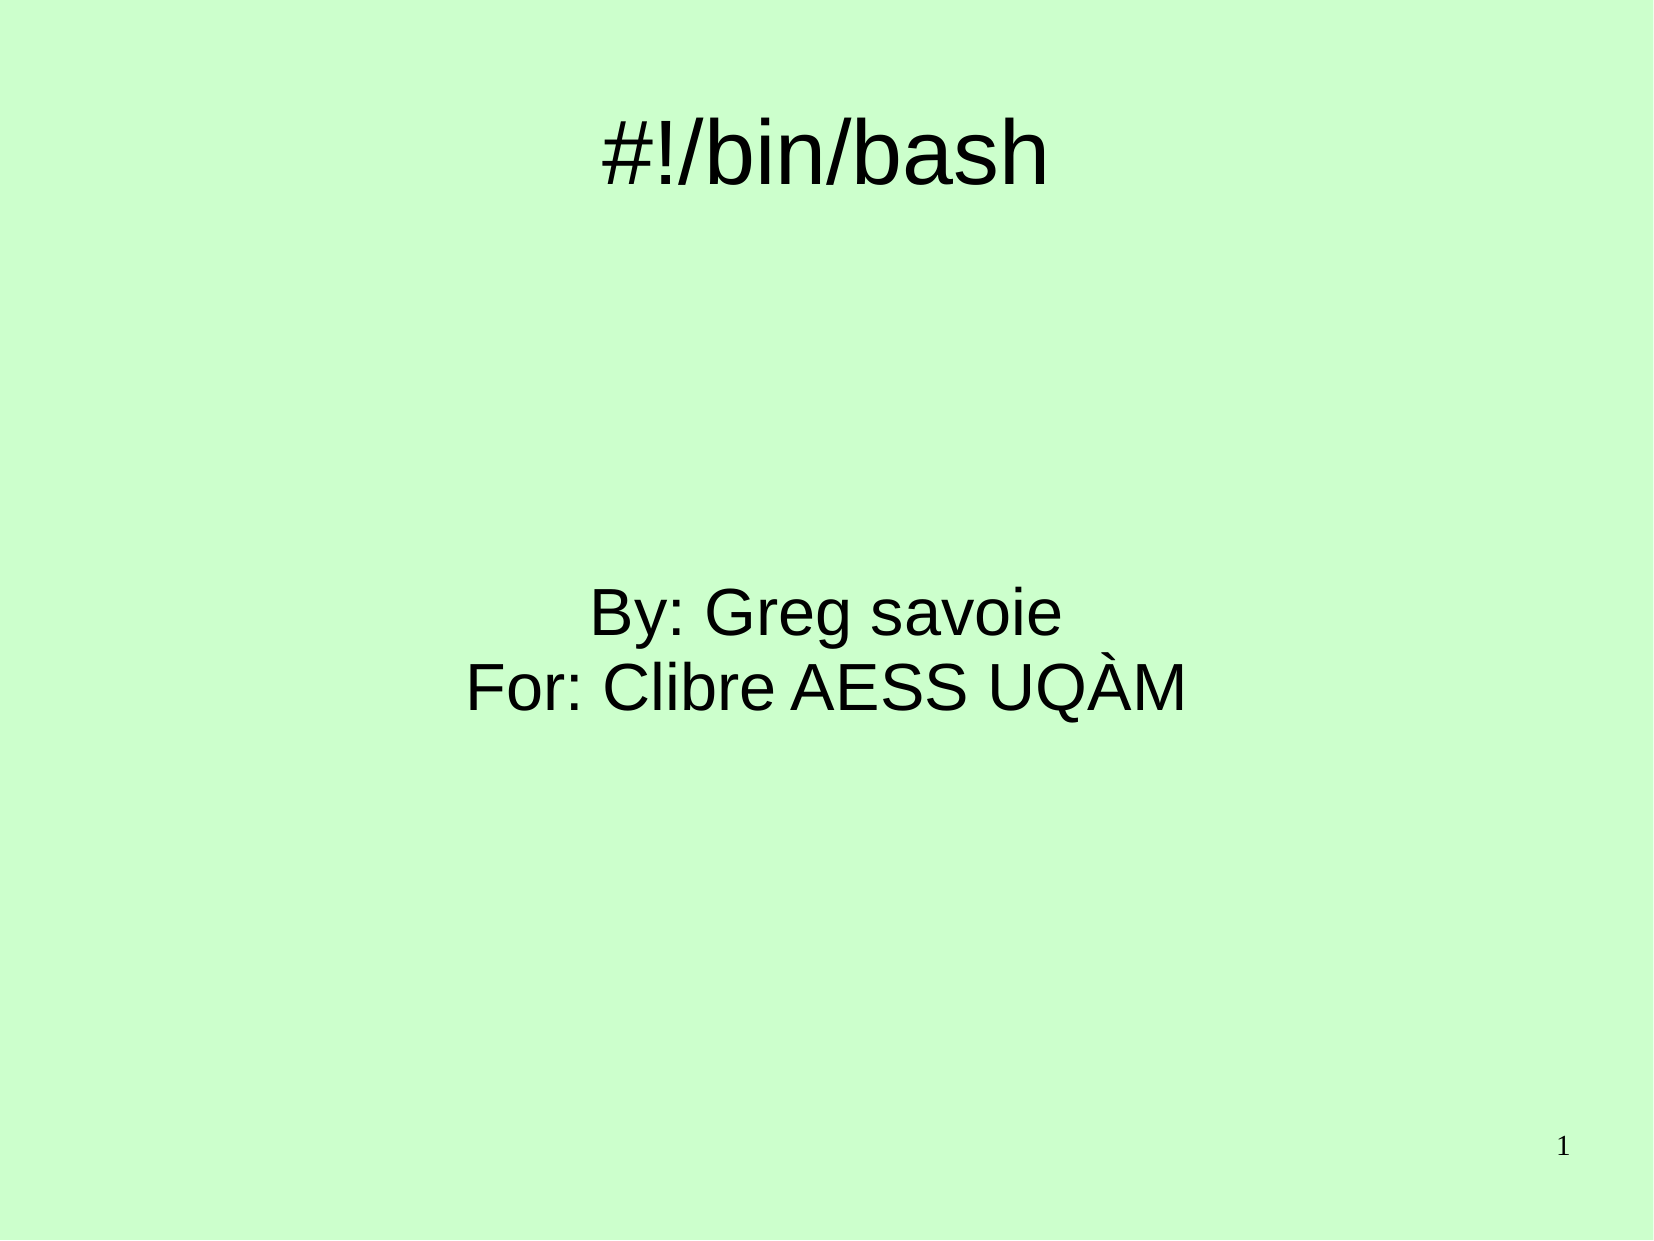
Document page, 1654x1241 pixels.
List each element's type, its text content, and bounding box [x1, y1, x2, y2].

title #!/bin/bash [82, 49, 1571, 257]
subtitle By: Greg savoie For: Clibre AESS UQÀM [82, 290, 1571, 1010]
